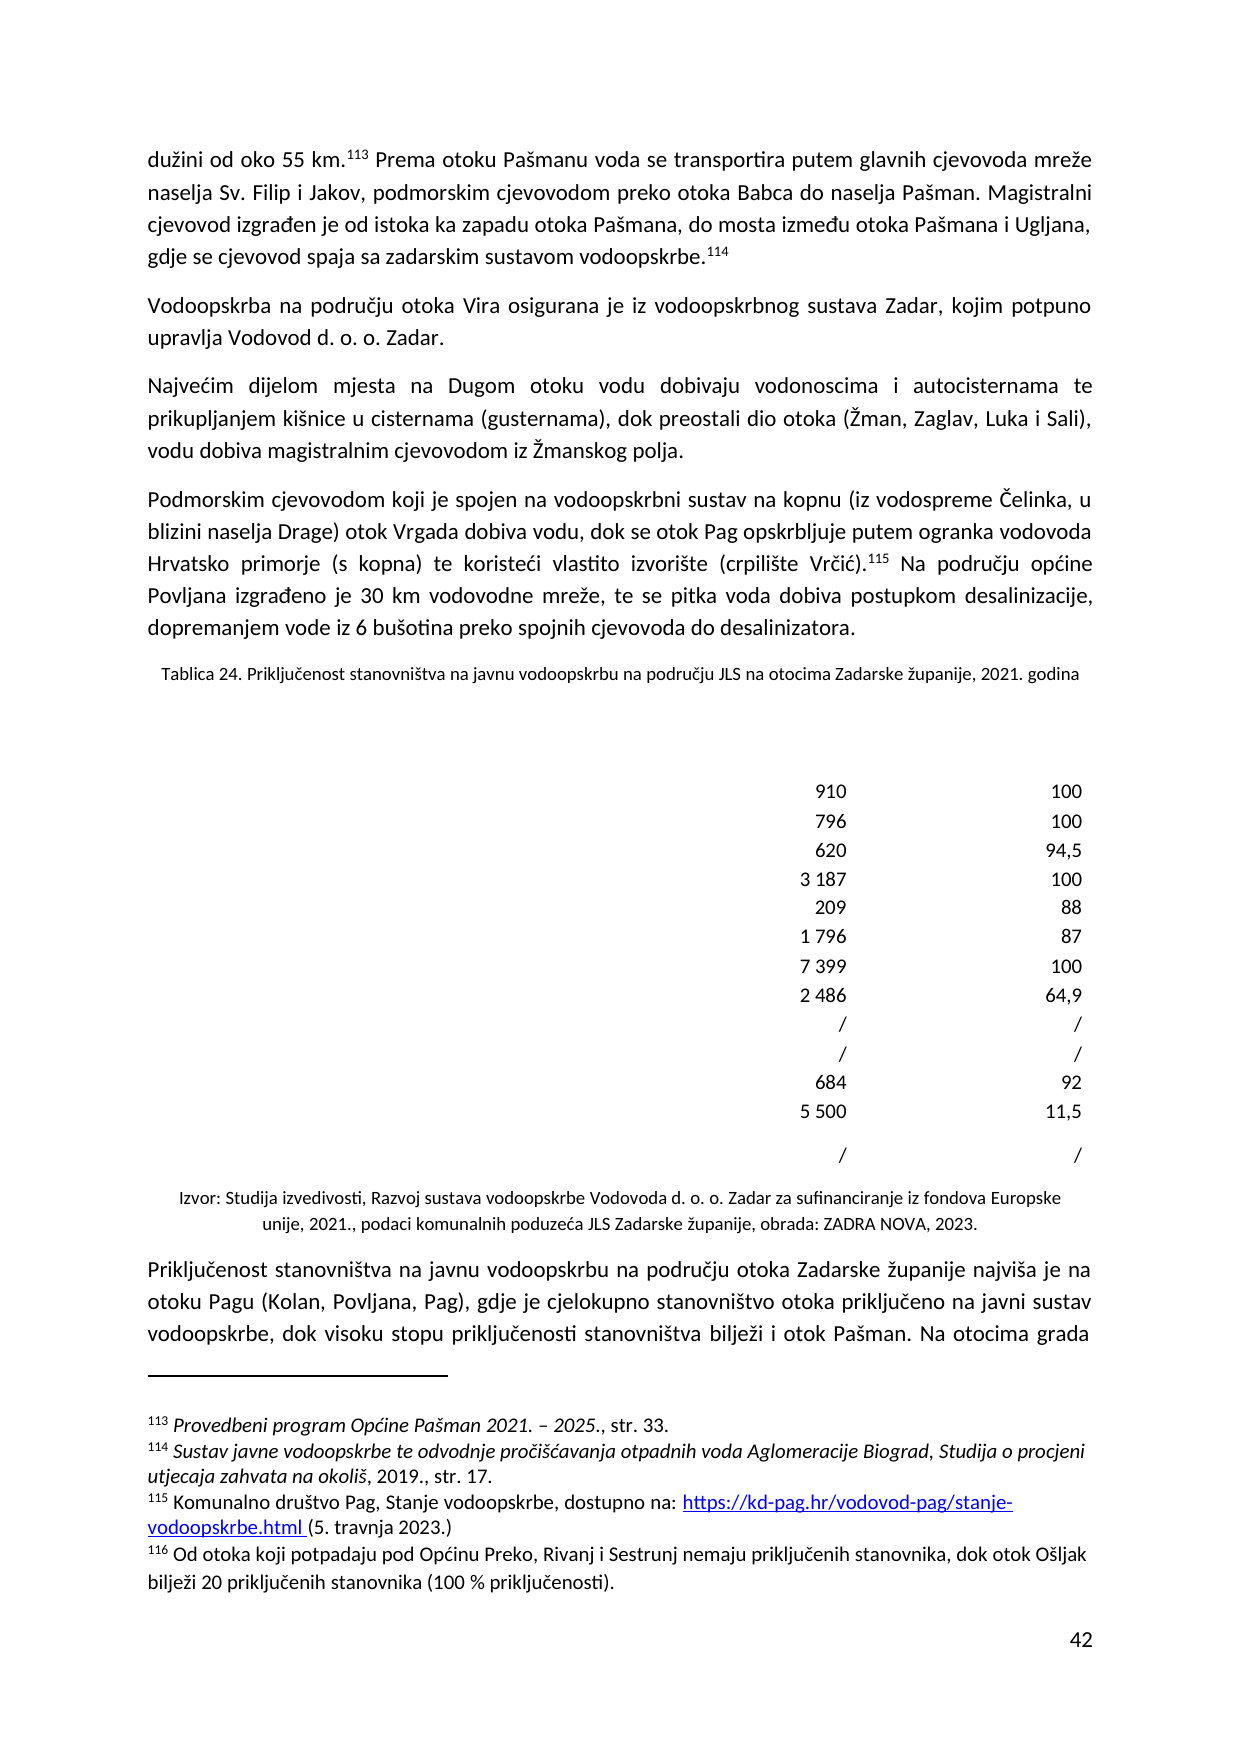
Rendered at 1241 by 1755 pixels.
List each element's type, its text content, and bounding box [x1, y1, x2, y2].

text 113 Provedbeni program Općine Pašman 2021. – 2025., str. 33. [147, 1412, 1145, 1438]
table_cell / [858, 1041, 1093, 1068]
text Podmorskim cjevovodom koji je spojen na vodoopskrbni sustav na kopnu (iz vodospreme Čelinka, u blizini naselja Drage) otok Vrgada dobiva vodu, dok se otok Pag opskrbljuje putem ogranka vodovoda Hrvatsko primorje (s kopna) te koristeći vlastito izvorište (crpilište Vrčić).115 Na području općine Povljana izgrađeno je 30 km vodovodne mreže, te se pitka voda dobiva postupkom desalinizacije, dopremanjem vode iz 6 bušotina preko spojnih cjevovoda do desalinizatora. [147, 485, 1094, 641]
text 114 Sustav javne vodoopskrbe te odvodnje pročišćavanja otpadnih voda Aglomeracije Biograd, Studija o procjeni utjecaja zahvata na okoliš, 2019., str. 17. [147, 1438, 1093, 1489]
text Vodoopskrba na području otoka Vira osigurana je iz vodoopskrbnog sustava Zadar, kojim potpuno upravlja Vodovod d. o. o. Zadar. [147, 291, 1093, 351]
table_cell Dugi otok, Zverinac [326, 1011, 620, 1039]
table_cell Pag [326, 808, 620, 836]
table_cell Tkon [150, 1069, 325, 1097]
table_cell / [622, 1128, 857, 1185]
table_cell 92 [858, 1069, 1093, 1097]
table_cell Pakoštane [150, 895, 325, 923]
table_cell 88 [858, 895, 1093, 923]
table_cell 2 486 [622, 982, 857, 1010]
table_cell Pag [326, 866, 620, 893]
table_header Otok [326, 690, 621, 777]
table_cell 620 [622, 837, 857, 864]
text dužini od oko 55 km.113 Prema otoku Pašmanu voda se transportira putem glavnih cjevovoda mreže naselja Sv. Filip i Jakov, podmorskim cjevovodom preko otoka Babca do naselja Pašman. Magistralni cjevovod izgrađen je od istoka ka zapadu otoka Pašmana, do mosta između otoka Pašmana i Ugljana, gdje se cjevovod spaja sa zadarskim sustavom vodoopskrbe.114 [147, 146, 1093, 270]
table_cell 5 500 [622, 1099, 857, 1127]
table_header Broj priključenih stanovnika na javnu vodoopskrbu [621, 690, 857, 777]
table_cell Pag [326, 953, 620, 981]
table_cell 684 [622, 1069, 857, 1097]
table_cell Sv. Filip i Jakov [150, 1041, 325, 1068]
table_cell Ist, Iž, Molat, Olib, Premuda, Rava, Silba [326, 1128, 620, 1185]
text Priključenost stanovništva na javnu vodoopskrbu na području otoka Zadarske županije najviša je na otoku Pagu (Kolan, Povljana, Pag), gdje je cjelokupno stanovništvo otoka priključeno na javni sustav vodoopskrbe, dok visoku stopu priključenosti stanovništva bilježi i otok Pašman. Na otocima grada [147, 1255, 1093, 1347]
table_cell Babac [326, 1041, 620, 1068]
table_cell 796 [622, 808, 857, 836]
table_header Stupanj priključenosti % [857, 690, 1093, 777]
text 115 Komunalno društvo Pag, Stanje vodoopskrbe, dostupno na: https://kd-pag.hr/vodovod-pag/stanje- vodoopskrbe.html (5. travnja 2023.) [147, 1489, 1145, 1540]
table_cell 910 [622, 779, 857, 807]
table_cell Pašman [326, 924, 620, 952]
table_cell Ugljan, Ošljak, Rivanj, Sestrunj [326, 982, 620, 1010]
table_cell 3 187 [622, 866, 857, 893]
table_cell Kukljica [150, 837, 325, 864]
table_cell Preko 116 [150, 982, 325, 1010]
table_cell Povljana [150, 953, 325, 981]
table_cell Pag [150, 866, 325, 893]
table_cell Vrgada [326, 895, 620, 923]
table_cell Pašman [150, 924, 325, 952]
table_cell Sali [150, 1011, 325, 1039]
table_cell Kali [150, 779, 325, 807]
table_cell 94,5 [858, 837, 1093, 864]
table_cell Ugljan [326, 779, 620, 807]
table_cell / [858, 1128, 1093, 1185]
table_cell 100 [858, 779, 1093, 807]
table_cell / [622, 1011, 857, 1039]
table_cell 1 796 [622, 924, 857, 952]
table_cell 100 [858, 808, 1093, 836]
table_cell Vir [326, 1099, 620, 1127]
table_cell 64,9 [858, 982, 1093, 1010]
table_header JLS [150, 690, 326, 777]
text Tablica 24. Priključenost stanovništva na javnu vodoopskrbu na području JLS na otocima Zadarske županije, 2021. godina [159, 662, 1081, 685]
table_cell 7 399 [622, 953, 857, 981]
table_cell Vir [150, 1099, 325, 1127]
table_cell 87 [858, 924, 1093, 952]
table_cell 11,5 [858, 1099, 1093, 1127]
table_cell / [858, 1011, 1093, 1039]
text Izvor: Studija izvedivosti, Razvoj sustava vodoopskrbe Vodovoda d. o. o. Zadar za sufinanciranje iz fondova Europske unije, 2021., podaci komunalnih poduzeća JLS Zadarske županije, obrada: ZADRA NOVA, 2023. [159, 1186, 1080, 1235]
table_cell Zadar [150, 1128, 325, 1185]
table_cell Pašman [326, 1069, 620, 1097]
table_cell 100 [858, 866, 1093, 893]
table_cell 100 [858, 953, 1093, 981]
table_cell Ugljan [326, 837, 620, 864]
text 116 Od otoka koji potpadaju pod Općinu Preko, Rivanj i Sestrunj nemaju priključenih stanovnika, dok otok Ošljak bilježi 20 priključenih stanovnika (100 % priključenosti). [147, 1541, 1093, 1595]
table_cell 209 [622, 895, 857, 923]
table_cell Kolan [150, 808, 325, 836]
table_cell / [622, 1041, 857, 1068]
text Najvećim dijelom mjesta na Dugom otoku vodu dobivaju vodonoscima i autocisternama te prikupljanjem kišnice u cisternama (gusternama), dok preostali dio otoka (Žman, Zaglav, Luka i Sali), vodu dobiva magistralnim cjevovodom iz Žmanskog polja. [147, 371, 1093, 464]
